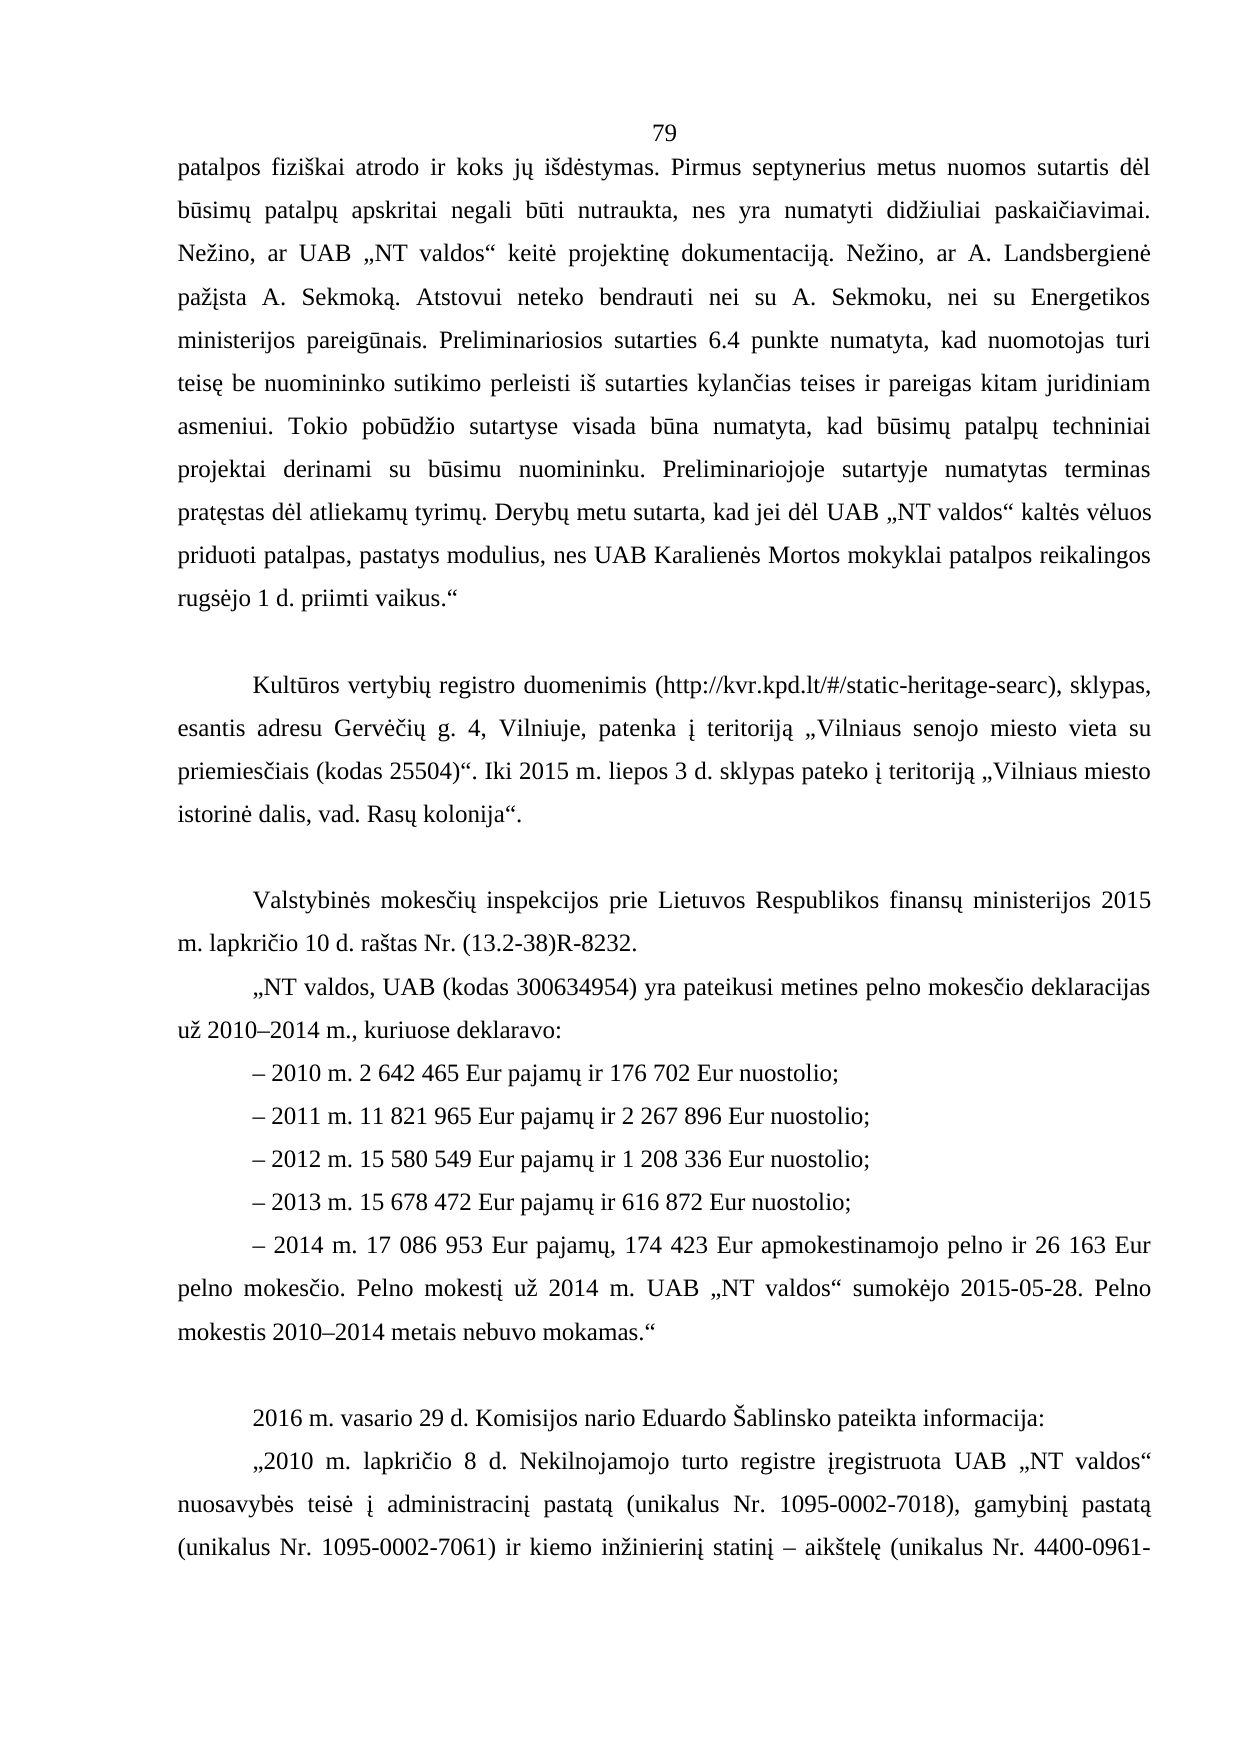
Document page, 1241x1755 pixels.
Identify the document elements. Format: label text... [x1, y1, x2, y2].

text – 2010 m. 2 642 465 Eur pajamų ir 176 702 Eur nuostolio; [177, 1058, 1152, 1087]
text „NT valdos, UAB (kodas 300634954) yra pateikusi metines pelno mokesčio deklaracijas už 2010–2014 m., kuriuose deklaravo: [177, 972, 1152, 1043]
text Valstybinės mokesčių inspekcijos prie Lietuvos Respublikos finansų ministerijos 2015 m. lapkričio 10 d. raštas Nr. (13.2-38)R-8232. [177, 885, 1152, 957]
text 2016 m. vasario 29 d. Komisijos nario Eduardo Šablinsko pateikta informacija: [177, 1403, 1152, 1432]
text – 2014 m. 17 086 953 Eur pajamų, 174 423 Eur apmokestinamojo pelno ir 26 163 Eur pelno mokesčio. Pelno mokestį už 2014 m. UAB „NT valdos“ sumokėjo 2015-05-28. Pelno mokestis 2010–2014 metais nebuvo mokamas.“ [177, 1230, 1152, 1345]
text „2010 m. lapkričio 8 d. Nekilnojamojo turto registre įregistruota UAB „NT valdos“ nuosavybės teisė į administracinį pastatą (unikalus Nr. 1095-0002-7018), gamybinį pastatą (unikalus Nr. 1095-0002-7061) ir kiemo inžinierinį statinį – aikštelę (unikalus Nr. 4400-0961- [177, 1446, 1152, 1561]
text – 2013 m. 15 678 472 Eur pajamų ir 616 872 Eur nuostolio; [177, 1187, 1152, 1216]
text – 2012 m. 15 580 549 Eur pajamų ir 1 208 336 Eur nuostolio; [177, 1144, 1152, 1173]
text – 2011 m. 11 821 965 Eur pajamų ir 2 267 896 Eur nuostolio; [177, 1101, 1152, 1130]
text Kultūros vertybių registro duomenimis (http://kvr.kpd.lt/#/static-heritage-searc), sklypas, esantis adresu Gervėčių g. 4, Vilniuje, patenka į teritoriją „Vilniaus senojo miesto vieta su priemiesčiais (kodas 25504)“. Iki 2015 m. liepos 3 d. sklypas pateko į teritoriją „Vilniaus miesto istorinė dalis, vad. Rasų kolonija“. [177, 670, 1152, 828]
text patalpos fiziškai atrodo ir koks jų išdėstymas. Pirmus septynerius metus nuomos sutartis dėl būsimų patalpų apskritai negali būti nutraukta, nes yra numatyti didžiuliai paskaičiavimai. Nežino, ar UAB „NT valdos“ keitė projektinę dokumentaciją. Nežino, ar A. Landsbergienė pažįsta A. Sekmoką. Atstovui neteko bendrauti nei su A. Sekmoku, nei su Energetikos ministerijos pareigūnais. Preliminariosios sutarties 6.4 punkte numatyta, kad nuomotojas turi teisę be nuomininko sutikimo perleisti iš sutarties kylančias teises ir pareigas kitam juridiniam asmeniui. Tokio pobūdžio sutartyse visada būna numatyta, kad būsimų patalpų techniniai projektai derinami su būsimu nuomininku. Preliminariojoje sutartyje numatytas terminas pratęstas dėl atliekamų tyrimų. Derybų metu sutarta, kad jei dėl UAB „NT valdos“ kaltės vėluos priduoti patalpas, pastatys modulius, nes UAB Karalienės Mortos mokyklai patalpos reikalingos rugsėjo 1 d. priimti vaikus.“ [177, 152, 1152, 612]
